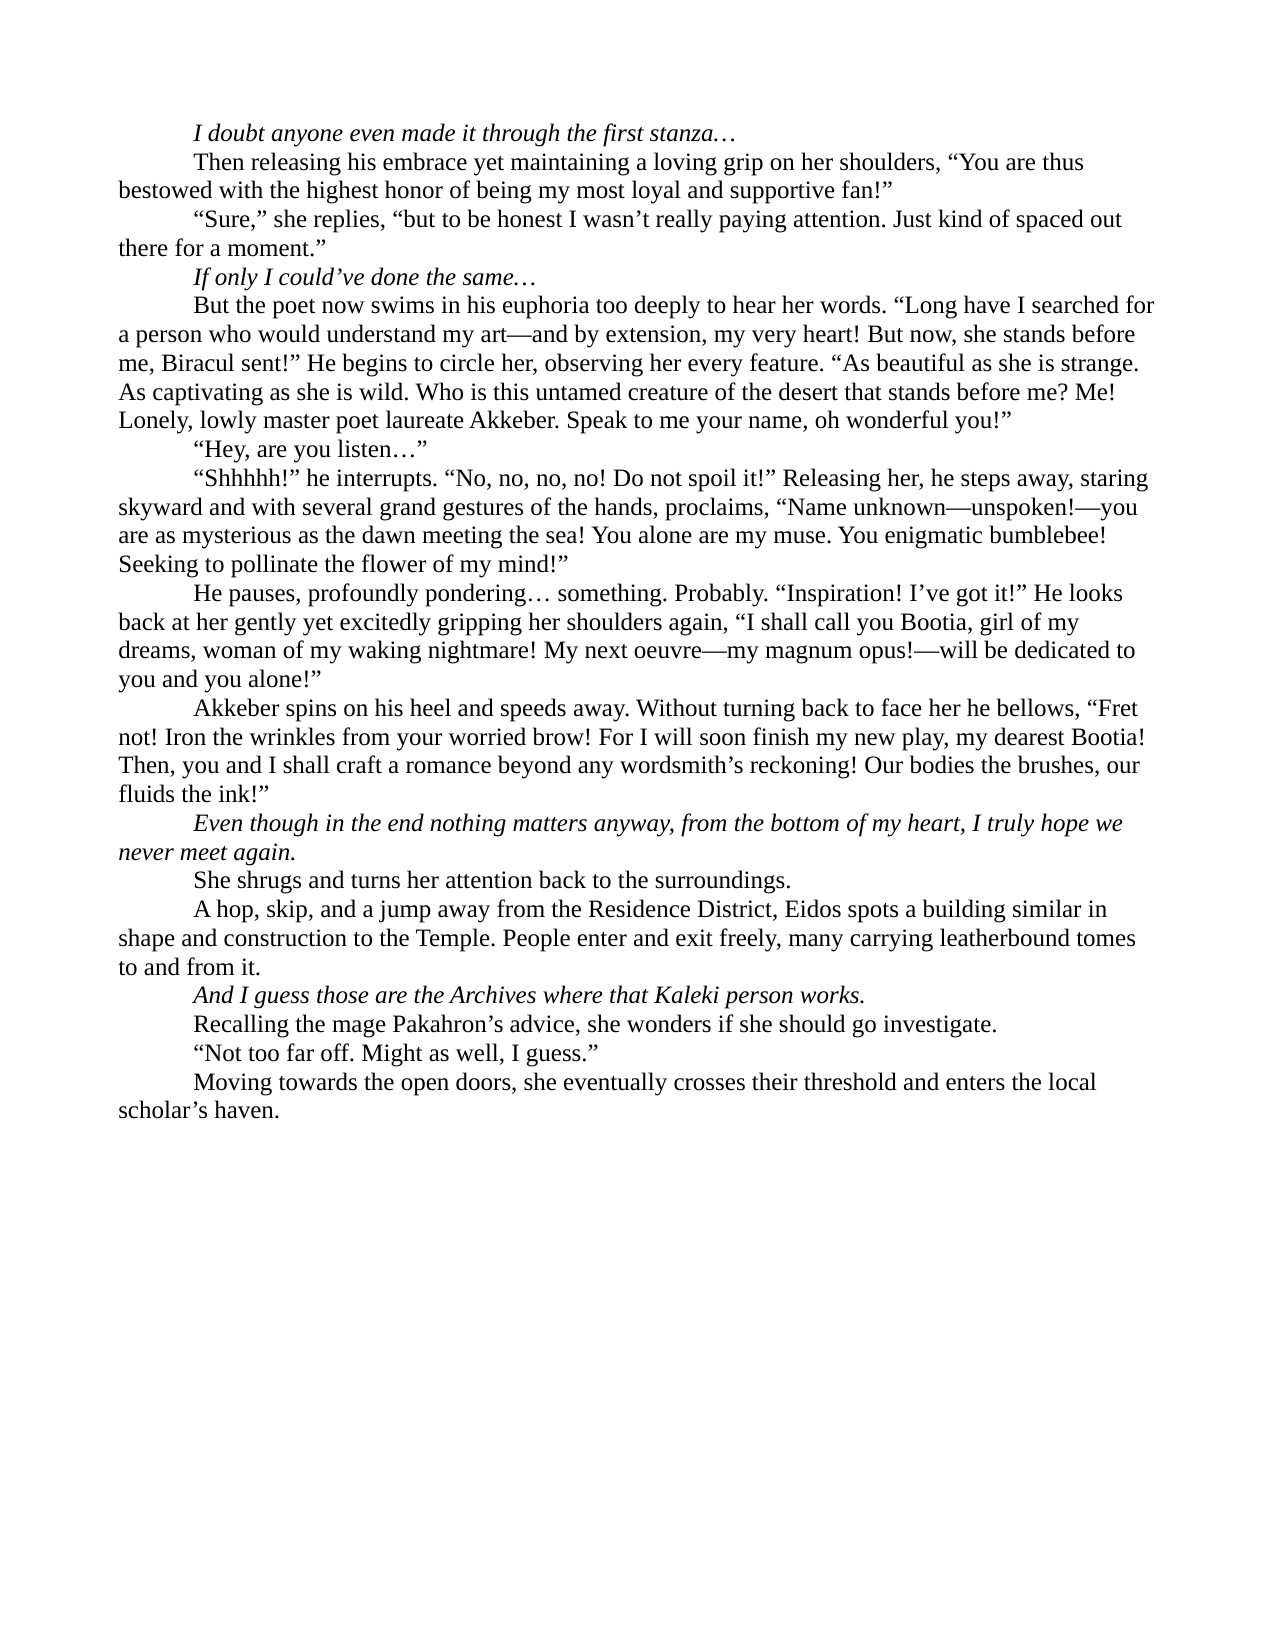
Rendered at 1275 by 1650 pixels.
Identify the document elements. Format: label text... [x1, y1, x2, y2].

text Moving towards the open doors, she eventually crosses their threshold and enters the local scholar’s haven. [118, 1067, 1157, 1124]
text If only I could’ve done the same… [118, 262, 1157, 291]
text “Sure,” she replies, “but to be honest I wasn’t really paying attention. Just kind of spaced out there for a moment.” [118, 204, 1157, 262]
text And I guess those are the Archives where that Kaleki person works. [118, 981, 1157, 1009]
text “Not too far off. Might as well, I guess.” [118, 1038, 1157, 1067]
text Even though in the end nothing matters anyway, from the bottom of my heart, I truly hope we never meet again. [118, 808, 1157, 866]
text I doubt anyone even made it through the first stanza… [118, 118, 1157, 147]
text “Shhhhh!” he interrupts. “No, no, no, no! Do not spoil it!” Releasing her, he steps away, staring skyward and with several grand gestures of the hands, proclaims, “Name unknown—unspoken!—you are as mysterious as the dawn meeting the sea! You alone are my muse. You enigmatic bumblebee! Seeking to pollinate the flower of my mind!” [118, 463, 1157, 578]
text Recalling the mage Pakahron’s advice, she wonders if she should go investigate. [118, 1009, 1157, 1038]
text But the poet now swims in his euphoria too deeply to hear her words. “Long have I searched for a person who would understand my art—and by extension, my very heart! But now, she stands before me, Biracul sent!” He begins to circle her, observing her every feature. “As beautiful as she is strange. As captivating as she is wild. Who is this untamed creature of the desert that stands before me? Me! Lonely, lowly master poet laureate Akkeber. Speak to me your name, oh wonderful you!” [118, 291, 1157, 434]
text Akkeber spins on his heel and speeds away. Without turning back to face her he bellows, “Fret not! Iron the wrinkles from your worried brow! For I will soon finish my new play, my dearest Bootia! Then, you and I shall craft a romance beyond any wordsmith’s reckoning! Our bodies the brushes, our fluids the ink!” [118, 693, 1157, 808]
text Then releasing his embrace yet maintaining a loving grip on her shoulders, “You are thus bestowed with the highest honor of being my most loyal and supportive fan!” [118, 147, 1157, 204]
text “Hey, are you listen…” [118, 434, 1157, 463]
text A hop, skip, and a jump away from the Residence District, Eidos spots a building similar in shape and construction to the Temple. People enter and exit freely, many carrying leatherbound tomes to and from it. [118, 894, 1157, 981]
text He pauses, profoundly pondering… something. Probably. “Inspiration! I’ve got it!” He looks back at her gently yet excitedly gripping her shoulders again, “I shall call you Bootia, girl of my dreams, woman of my waking nightmare! My next oeuvre—my magnum opus!—will be dedicated to you and you alone!” [118, 578, 1157, 693]
text She shrugs and turns her attention back to the surroundings. [118, 866, 1157, 894]
